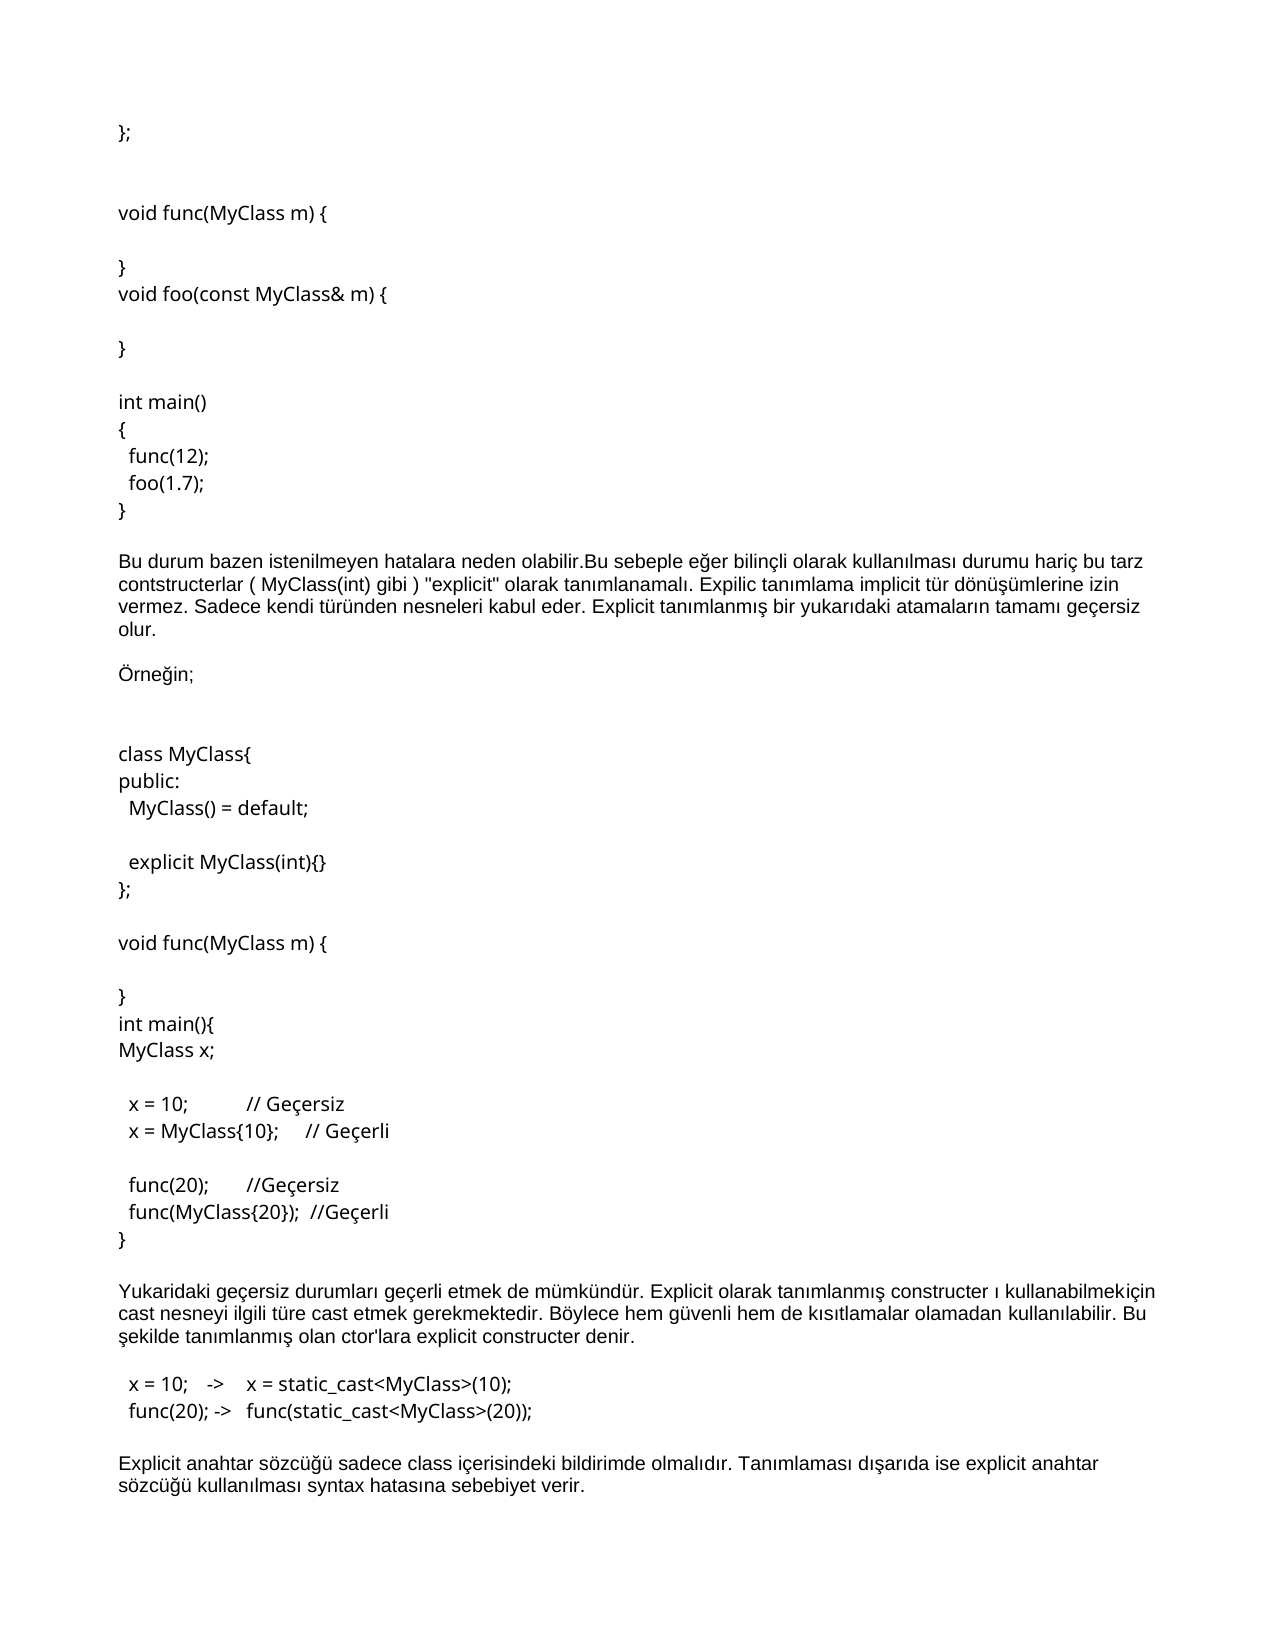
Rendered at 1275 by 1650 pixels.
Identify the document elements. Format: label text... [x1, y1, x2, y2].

text MyClass x; [118, 1037, 1157, 1064]
text } [118, 496, 1157, 523]
text func(12); [118, 442, 1157, 469]
text foo(1.7); [118, 469, 1157, 496]
text } [118, 253, 1157, 280]
text }; [118, 118, 1157, 145]
text func(MyClass{20}); //Geçerli [118, 1199, 1157, 1226]
text func(20); //Geçersiz [118, 1172, 1157, 1199]
text Explicit anahtar sözcüğü sadece class içerisindeki bildirimde olmalıdır. Tanımlaması dışarıda ise explicit anahtar sözcüğü kullanılması syntax hatasına sebebiyet verir. [118, 1451, 1157, 1497]
text { [118, 415, 1157, 442]
text } [118, 1226, 1157, 1253]
text void func(MyClass m) { [118, 929, 1157, 956]
text x = MyClass{10}; // Geçerli [118, 1118, 1157, 1145]
text void func(MyClass m) { [118, 199, 1157, 226]
text explicit MyClass(int){} [118, 848, 1157, 875]
text class MyClass{ [118, 740, 1157, 767]
text x = 10; -> x = static_cast<MyClass>(10); [118, 1370, 1157, 1397]
text void foo(const MyClass& m) { [118, 280, 1157, 307]
text func(20); -> func(static_cast<MyClass>(20)); [118, 1397, 1157, 1424]
text x = 10; // Geçersiz [118, 1091, 1157, 1118]
text MyClass() = default; [118, 794, 1157, 821]
text Bu durum bazen istenilmeyen hatalara neden olabilir.Bu sebeple eğer bilinçli olarak kullanılması durumu hariç bu tarz contstructerlar ( MyClass(int) gibi ) "explicit" olarak tanımlanamalı. Expilic tanımlama implicit tür dönüşümlerine izin vermez. Sadece kendi türünden nesneleri kabul eder. Explicit tanımlanmış bir yukarıdaki atamaların tamamı geçersiz olur. [118, 550, 1157, 641]
text } [118, 983, 1157, 1010]
text Yukaridaki geçersiz durumları geçerli etmek de mümkündür. Explicit olarak tanımlanmış constructer ı kullanabilmekiçin cast nesneyi ilgili türe cast etmek gerekmektedir. Böylece hem güvenli hem de kısıtlamalar olamadan kullanılabilir. Bu şekilde tanımlanmış olan ctor'lara explicit constructer denir. [118, 1279, 1157, 1348]
text } [118, 334, 1157, 361]
text public: [118, 767, 1157, 794]
text Örneğin; [118, 663, 1157, 686]
text int main(){ [118, 1010, 1157, 1037]
text }; [118, 875, 1157, 902]
text int main() [118, 388, 1157, 415]
